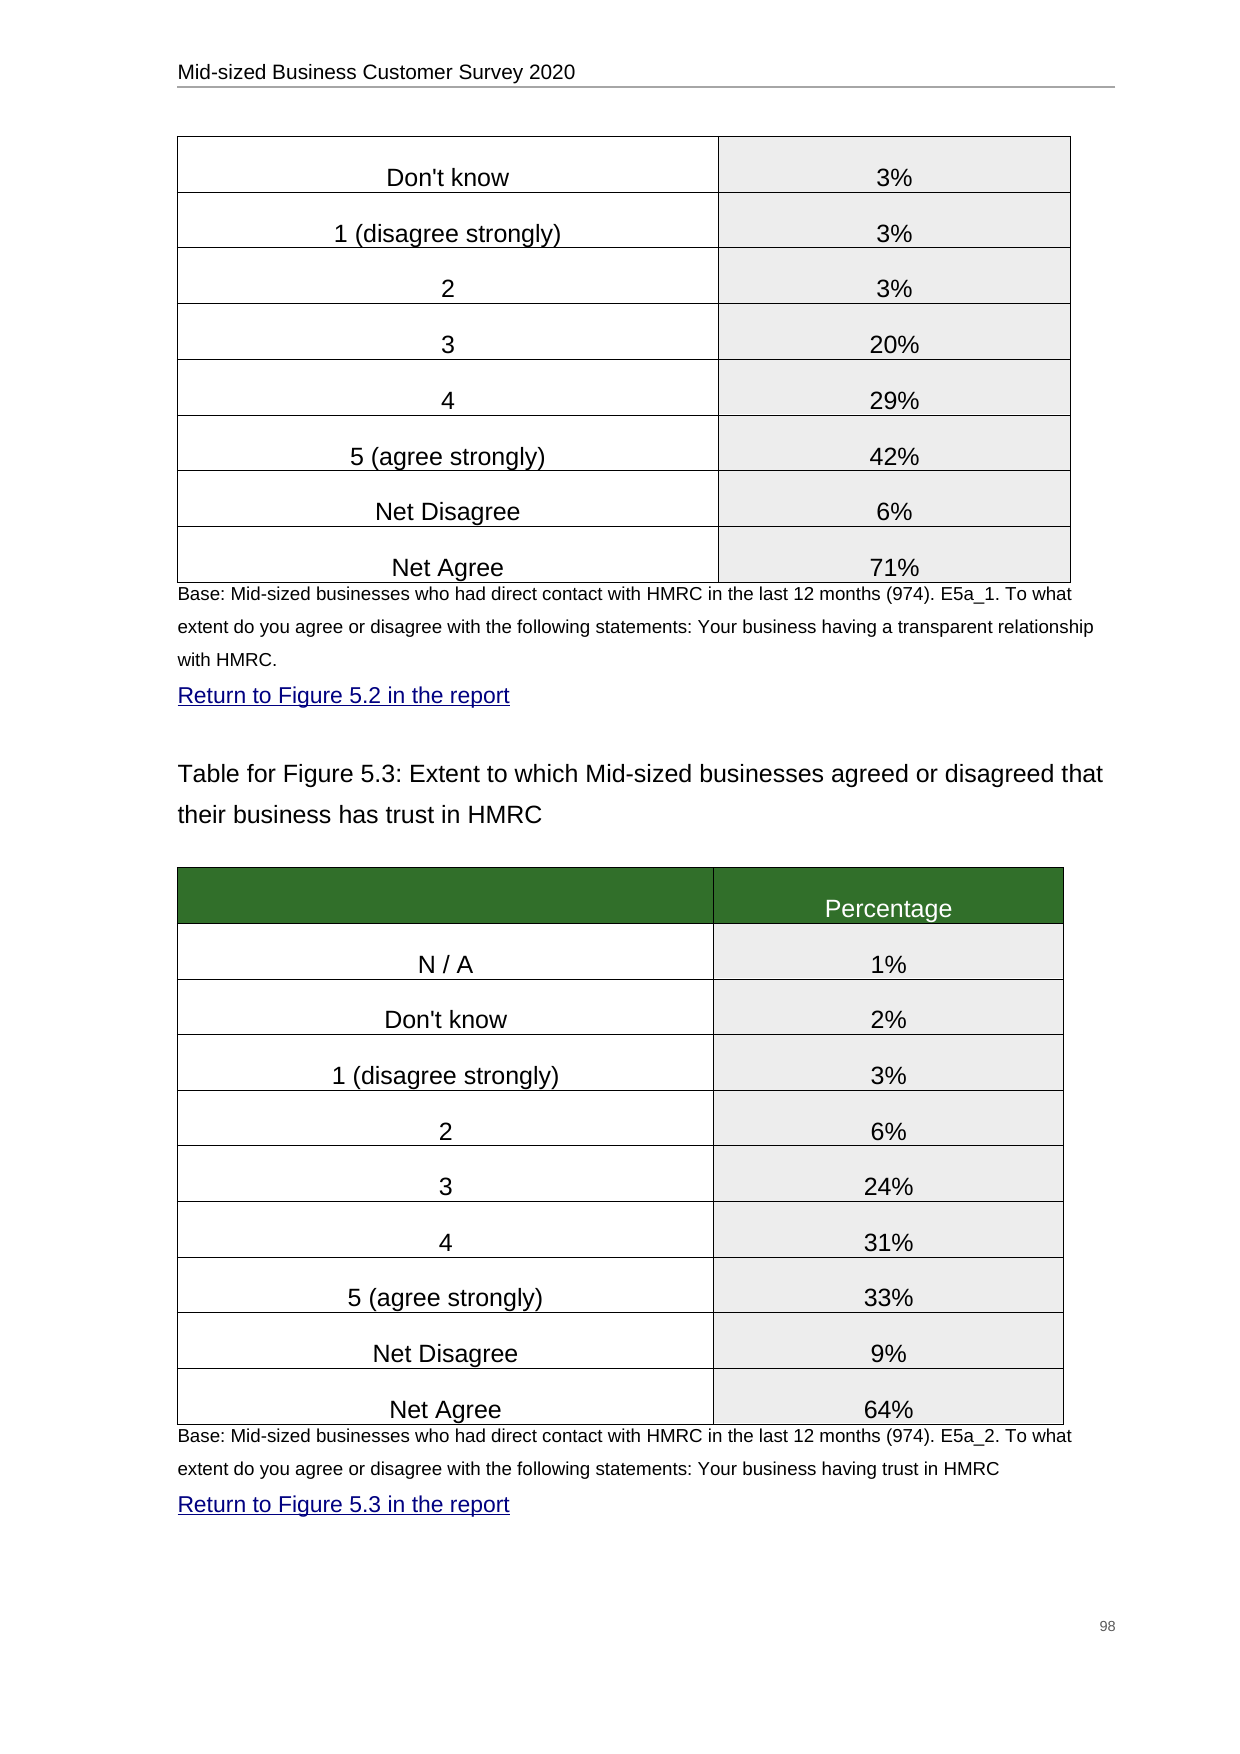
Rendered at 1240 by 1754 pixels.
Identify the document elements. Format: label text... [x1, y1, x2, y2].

table_cell Don't know [178, 980, 713, 1034]
table_cell 42% [719, 416, 1070, 470]
table_cell 4 [178, 360, 718, 414]
table_cell 9% [714, 1313, 1063, 1368]
table_cell N / A [178, 924, 713, 978]
table_cell 1 (disagree strongly) [178, 193, 718, 247]
table_cell 33% [714, 1258, 1063, 1312]
table_cell 3 [178, 1146, 713, 1201]
text Base: Mid-sized businesses who had direct contact with HMRC in the last 12 months (974). E5a_1. To what extent do you agree or disagree with the following statements: Your business having a transparent relationship with HMRC. Return to Figure 5.2 in the report [177, 583, 1115, 715]
table_cell Net Agree [178, 527, 718, 582]
subtitle Table for Figure 5.3: Extent to which Mid-sized businesses agreed or disagreed that their business has trust in HMRC [177, 759, 1115, 842]
table_cell 5 (agree strongly) [178, 416, 718, 470]
table_cell 3% [719, 193, 1070, 247]
table_header [178, 868, 713, 923]
table_cell Net Disagree [178, 1313, 713, 1368]
table_cell 29% [719, 360, 1070, 414]
table_cell 24% [714, 1146, 1063, 1201]
table_cell 4 [178, 1202, 713, 1257]
table_cell 71% [719, 527, 1070, 582]
table_cell 3% [714, 1035, 1063, 1090]
table_cell Don't know [178, 137, 718, 192]
table_cell 2% [714, 980, 1063, 1034]
table_cell 2 [178, 1091, 713, 1145]
table_header Percentage [714, 868, 1063, 923]
table_cell 6% [719, 471, 1070, 526]
text Base: Mid-sized businesses who had direct contact with HMRC in the last 12 months (974). E5a_2. To what extent do you agree or disagree with the following statements: Your business having trust in HMRC Return to Figure 5.3 in the report [177, 1424, 1115, 1524]
table_cell 20% [719, 304, 1070, 359]
table_cell 3% [719, 137, 1070, 192]
table_cell 2 [178, 248, 718, 303]
table_cell 31% [714, 1202, 1063, 1257]
table_cell 6% [714, 1091, 1063, 1145]
table_cell 64% [714, 1369, 1063, 1423]
table_cell 1 (disagree strongly) [178, 1035, 713, 1090]
table_cell Net Agree [178, 1369, 713, 1423]
table_cell 3 [178, 304, 718, 359]
table_cell 1% [714, 924, 1063, 978]
table_cell 3% [719, 248, 1070, 303]
table_cell 5 (agree strongly) [178, 1258, 713, 1312]
table_cell Net Disagree [178, 471, 718, 526]
